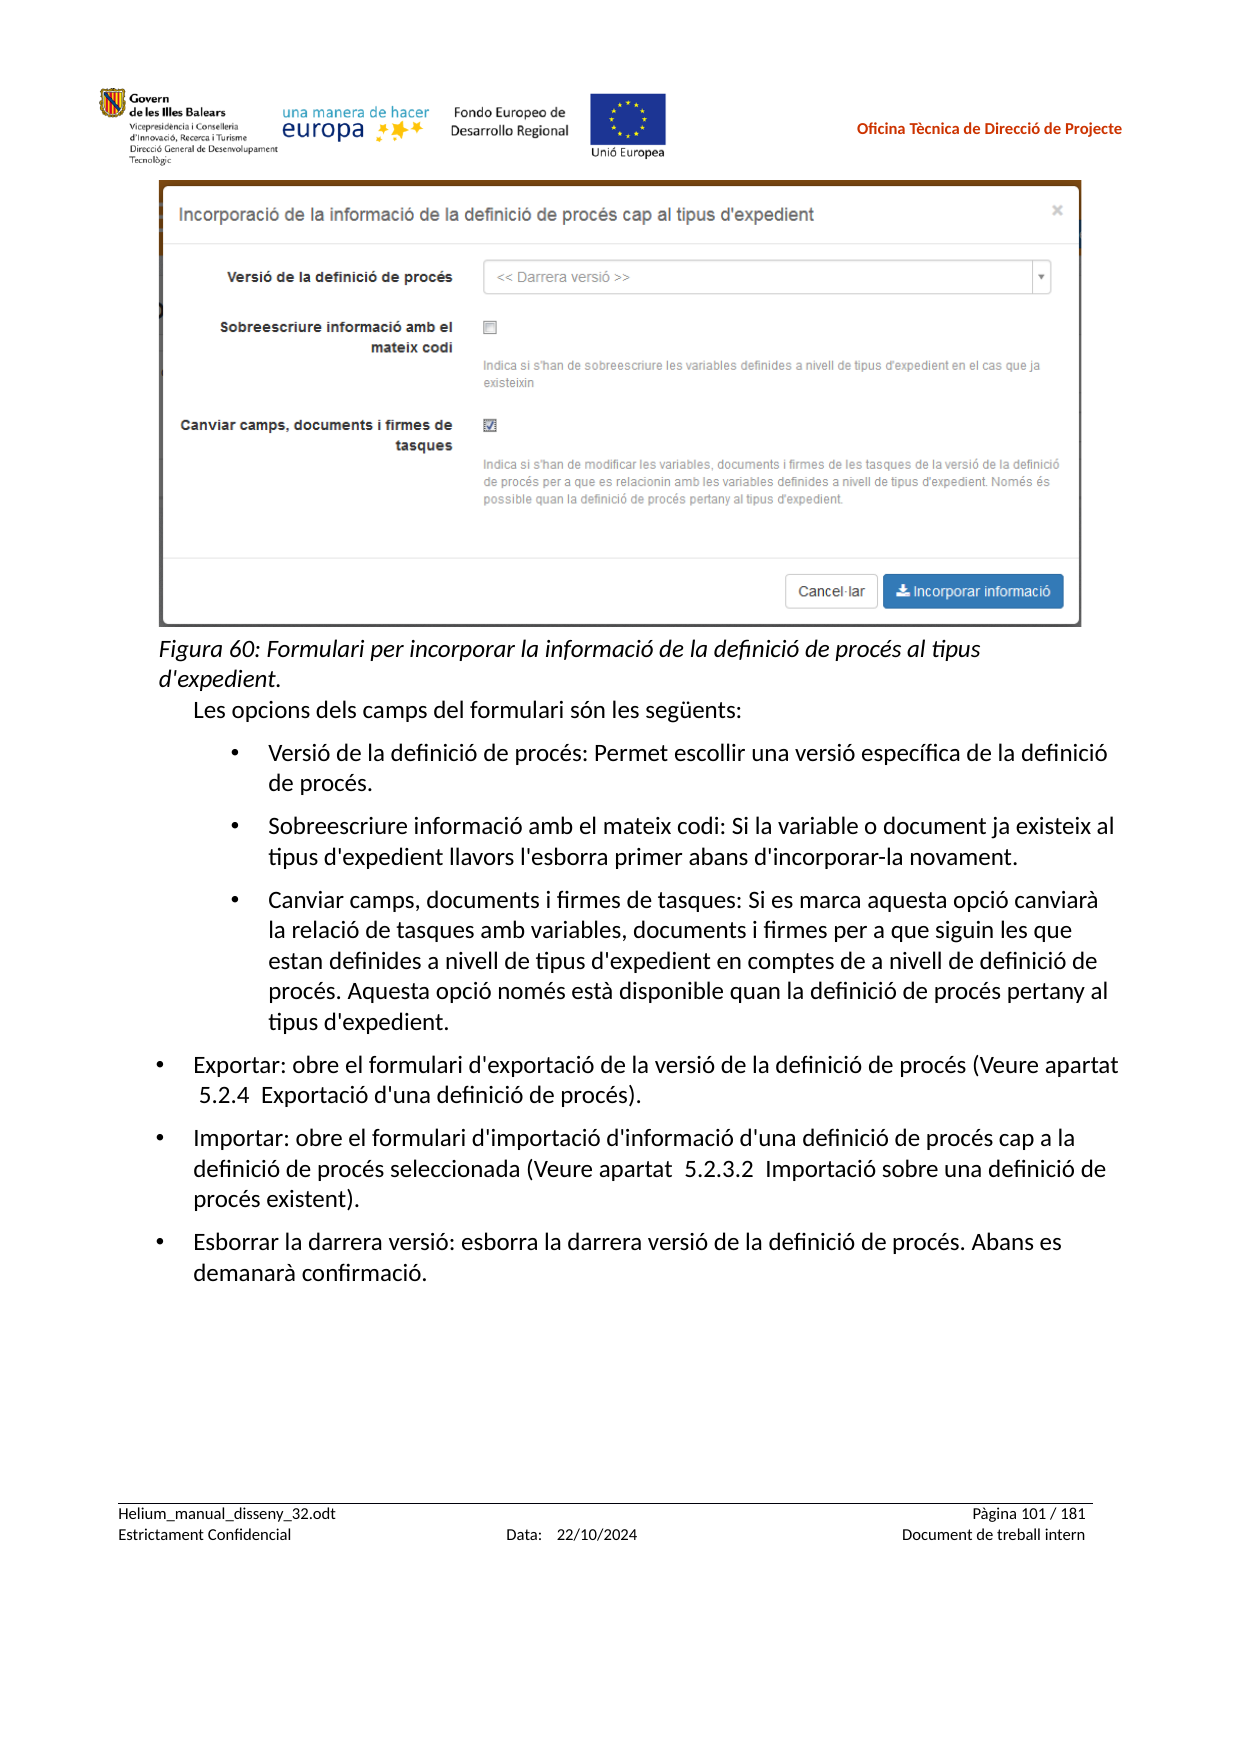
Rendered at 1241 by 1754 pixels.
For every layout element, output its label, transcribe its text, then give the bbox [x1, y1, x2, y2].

picture [99, 87, 668, 166]
list Sobreescriure informació amb el mateix codi: Si la variable o document ja existeix al tipus d'expedient llavors l'esborra primer abans d'incorporar-la novament. [231, 810, 1122, 871]
list Esborrar la darrera versió: esborra la darrera versió de la definició de procés. Abans es demanarà confirmació. [156, 1227, 1122, 1288]
list Versió de la definició de procés: Permet escollir una versió específica de la definició de procés. [231, 737, 1122, 798]
list Exportar: obre el formulari d'exportació de la versió de la definició de procés (Veure apartat 5.2.4 Exportació d'una definició de procés). [156, 1049, 1122, 1110]
list Importar: obre el formulari d'importació d'informació d'una definició de procés cap a la definició de procés seleccionada (Veure apartat 5.2.3.2 Importació sobre una definició de procés existent). [156, 1122, 1122, 1214]
list Canviar camps, documents i firmes de tasques: Si es marca aquesta opció canviarà la relació de tasques amb variables, documents i firmes per a que siguin les que estan definides a nivell de tipus d'expedient en comptes de a nivell de definició de procés. Aquesta opció només està disponible quan la definició de procés pertany al tipus d'expedient. [231, 884, 1122, 1036]
text Les opcions dels camps del formulari són les següents: [118, 168, 1122, 724]
picture [158, 180, 1082, 627]
text Figura 60: Formulari per incorporar la informació de la definició de procés al tipus d'expedient. [159, 627, 1081, 694]
